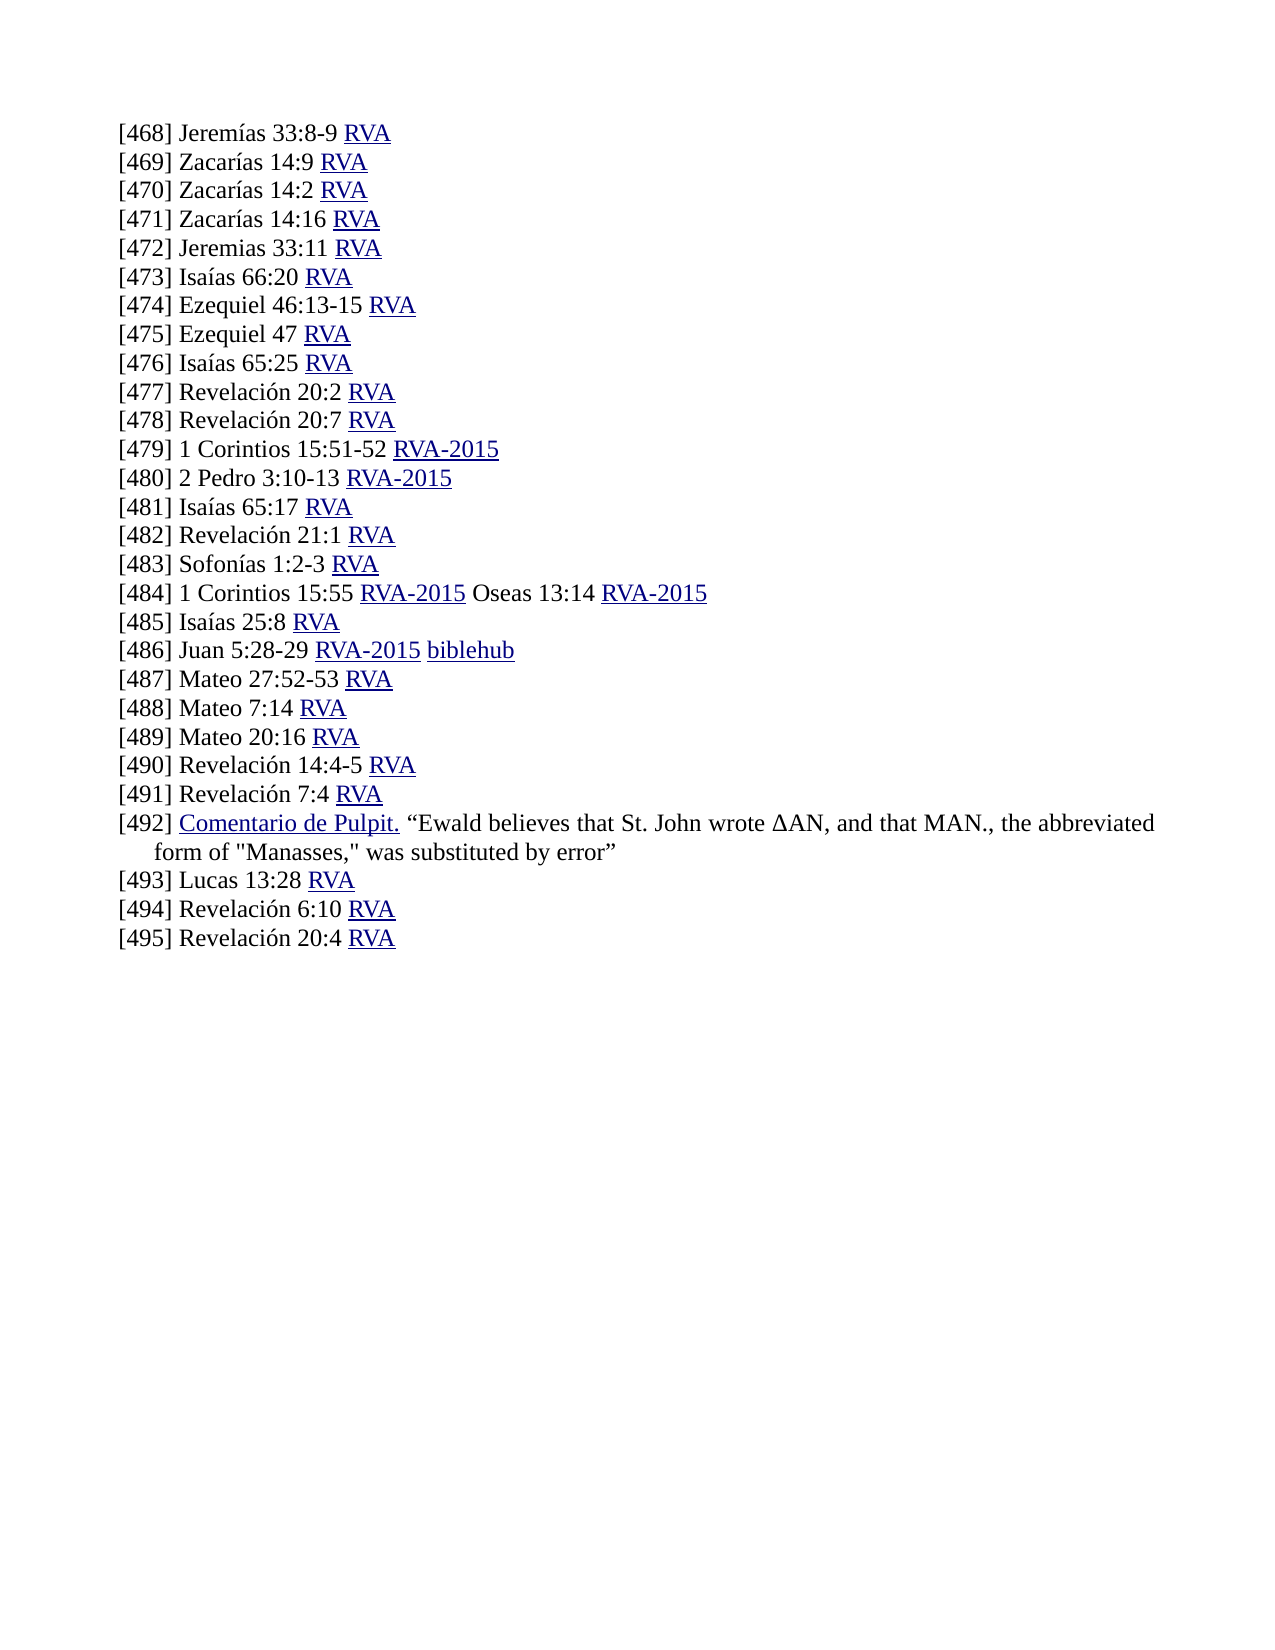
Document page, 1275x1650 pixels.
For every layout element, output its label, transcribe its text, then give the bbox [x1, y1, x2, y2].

text 2 Pedro 3:10-13 RVA-2015 [118, 463, 1157, 492]
text Mateo 20:16 RVA [118, 722, 1157, 751]
text Isaías 66:20 RVA [118, 262, 1157, 291]
text Revelación 14:4-5 RVA [118, 751, 1157, 779]
text Lucas 13:28 RVA [118, 866, 1157, 894]
text Revelación 20:7 RVA [118, 406, 1157, 434]
text Zacarías 14:2 RVA [118, 176, 1157, 204]
text 1 Corintios 15:55 RVA-2015 Oseas 13:14 RVA-2015 [118, 578, 1157, 607]
text Jeremias 33:11 RVA [118, 233, 1157, 262]
text Sofonías 1:2-3 RVA [118, 549, 1157, 578]
text Jeremías 33:8-9 RVA [118, 118, 1157, 147]
text Revelación 21:1 RVA [118, 521, 1157, 549]
text Ezequiel 46:13-15 RVA [118, 291, 1157, 319]
text Juan 5:28-29 RVA-2015 biblehub [118, 636, 1157, 664]
text 1 Corintios 15:51-52 RVA-2015 [118, 434, 1157, 463]
text Mateo 27:52-53 RVA [118, 664, 1157, 693]
text Ezequiel 47 RVA [118, 319, 1157, 348]
text Revelación 6:10 RVA [118, 894, 1157, 923]
text Revelación 20:2 RVA [118, 377, 1157, 406]
text Revelación 7:4 RVA [118, 779, 1157, 808]
text Zacarías 14:9 RVA [118, 147, 1157, 176]
text Isaías 65:17 RVA [118, 492, 1157, 521]
text Comentario de Pulpit. “Ewald believes that St. John wrote ΔΑΝ, and that MAN., the abbreviated form of "Manasses," was substituted by error” [118, 808, 1157, 866]
text Zacarías 14:16 RVA [118, 204, 1157, 233]
text Mateo 7:14 RVA [118, 693, 1157, 722]
text Isaías 25:8 RVA [118, 607, 1157, 636]
text Revelación 20:4 RVA [118, 923, 1157, 952]
text Isaías 65:25 RVA [118, 348, 1157, 377]
